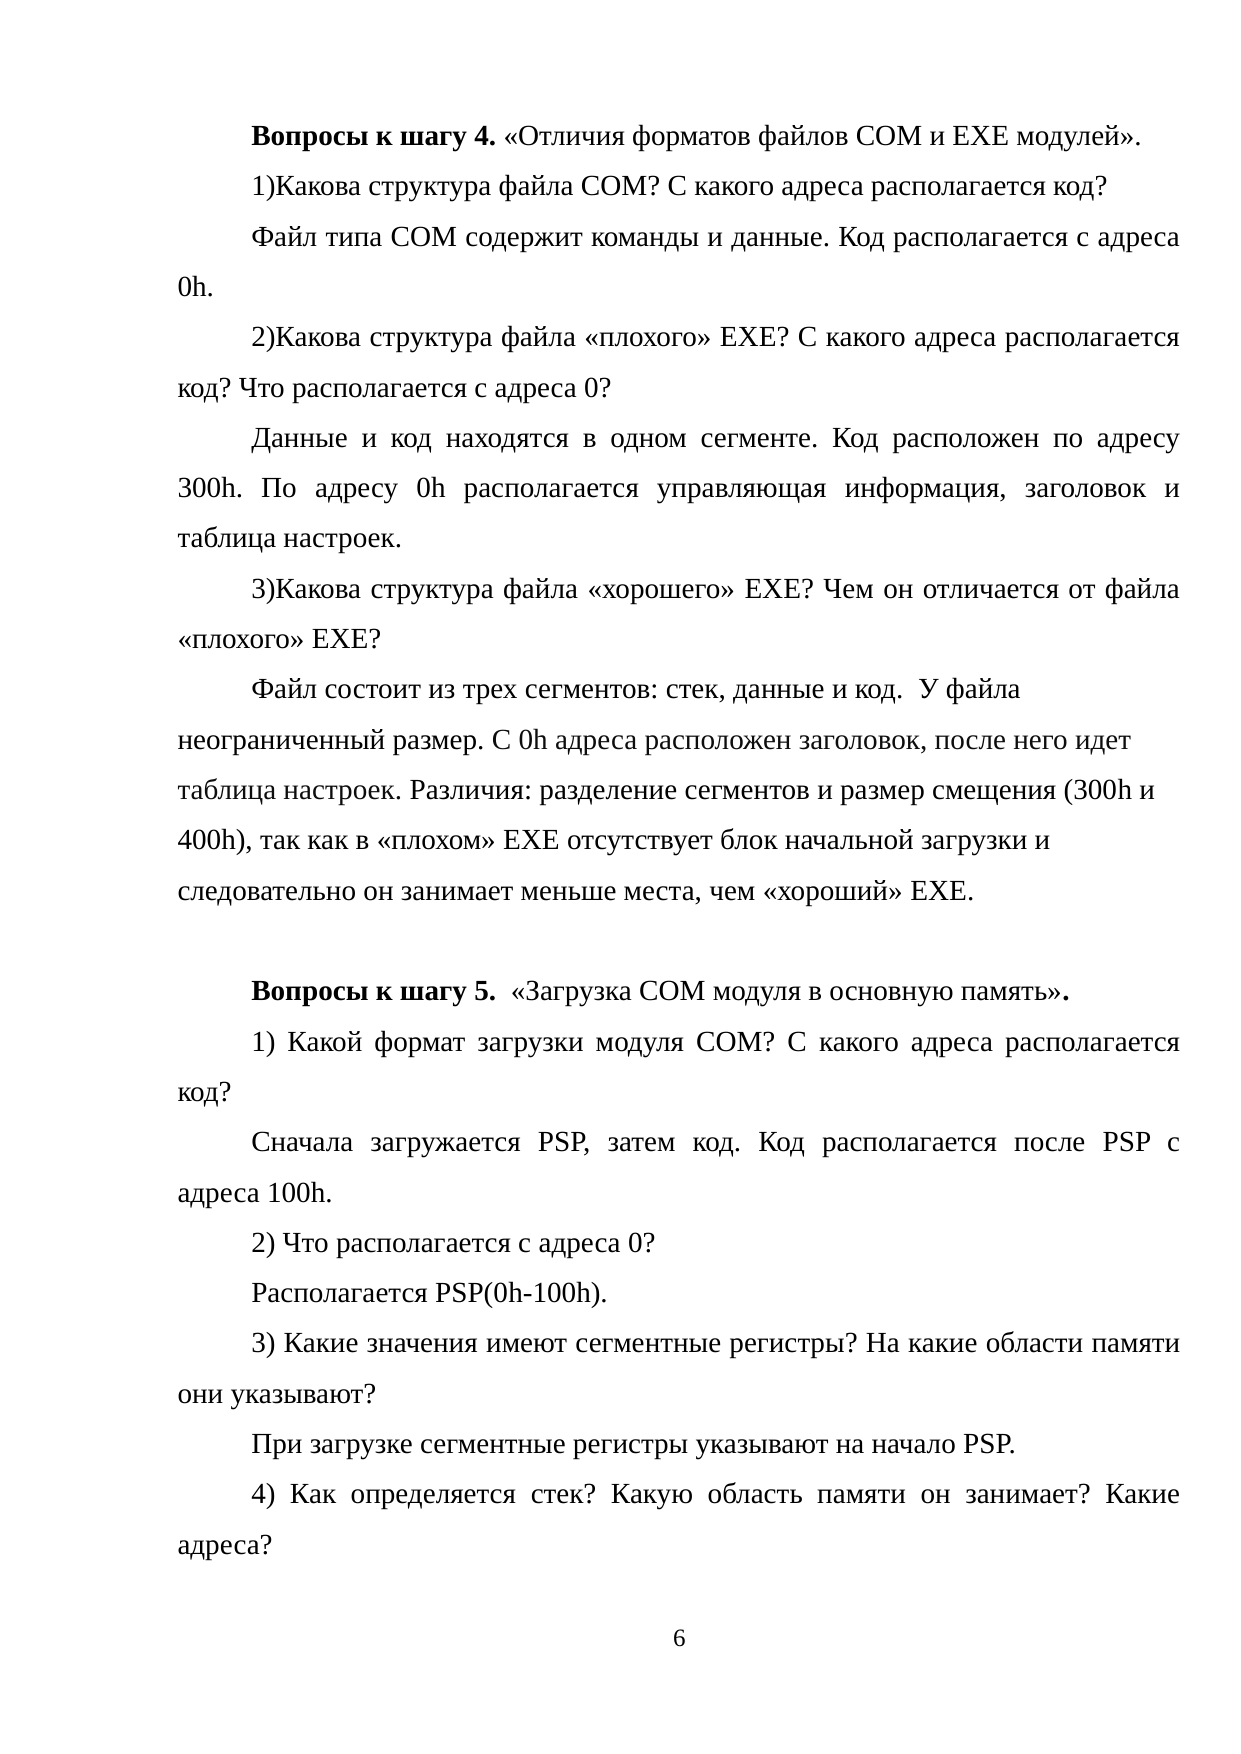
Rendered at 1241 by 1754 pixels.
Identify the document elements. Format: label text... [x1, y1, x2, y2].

text Вопросы к шагу 4. «Отличия форматов файлов СОМ и ЕХЕ модулей». [177, 118, 1181, 152]
text 3) Какие значения имеют сегментные регистры? На какие области памяти они указывают? [177, 1326, 1181, 1409]
text 2) Что располагается с адреса 0? [177, 1225, 1181, 1258]
text 3)Какова структура файла «хорошего» EXE? Чем он отличается от файла «плохого» EXE? [177, 571, 1181, 655]
text Располагается PSP(0h-100h). [177, 1275, 1181, 1309]
text 1) Какой формат загрузки модуля COM? С какого адреса располагается код? [177, 1024, 1181, 1108]
text 2)Какова структура файла «плохого» EXE? С какого адреса располагается код? Что располагается с адреса 0? [177, 319, 1181, 403]
text При загрузке сегментные регистры указывают на начало PSP. [177, 1426, 1181, 1460]
text Сначала загружается PSP, затем код. Код располагается после PSP с адреса 100h. [177, 1124, 1181, 1208]
text Файл типа COM содержит команды и данные. Код располагается с адреса 0h. [177, 219, 1181, 303]
text Файл состоит из трех сегментов: стек, данные и код. У файла неограниченный размер. С 0h адреса расположен заголовок, после него идет таблица настроек. Различия: разделение сегментов и размер смещения (300h и 400h), так как в «плохом» EXE отсутствует блок начальной загрузки и следовательно он занимает меньше места, чем «хороший» EXE. [177, 672, 1181, 906]
text 4) Как определяется стек? Какую область памяти он занимает? Какие адреса? [177, 1477, 1181, 1560]
text Данные и код находятся в одном сегменте. Код расположен по адресу 300h. По адресу 0h располагается управляющая информация, заголовок и таблица настроек. [177, 420, 1181, 554]
text Вопросы к шагу 5. «Загрузка СОМ модуля в основную память». [177, 973, 1181, 1007]
text 1)Какова структура файла COM? С какого адреса располагается код? [177, 168, 1181, 202]
